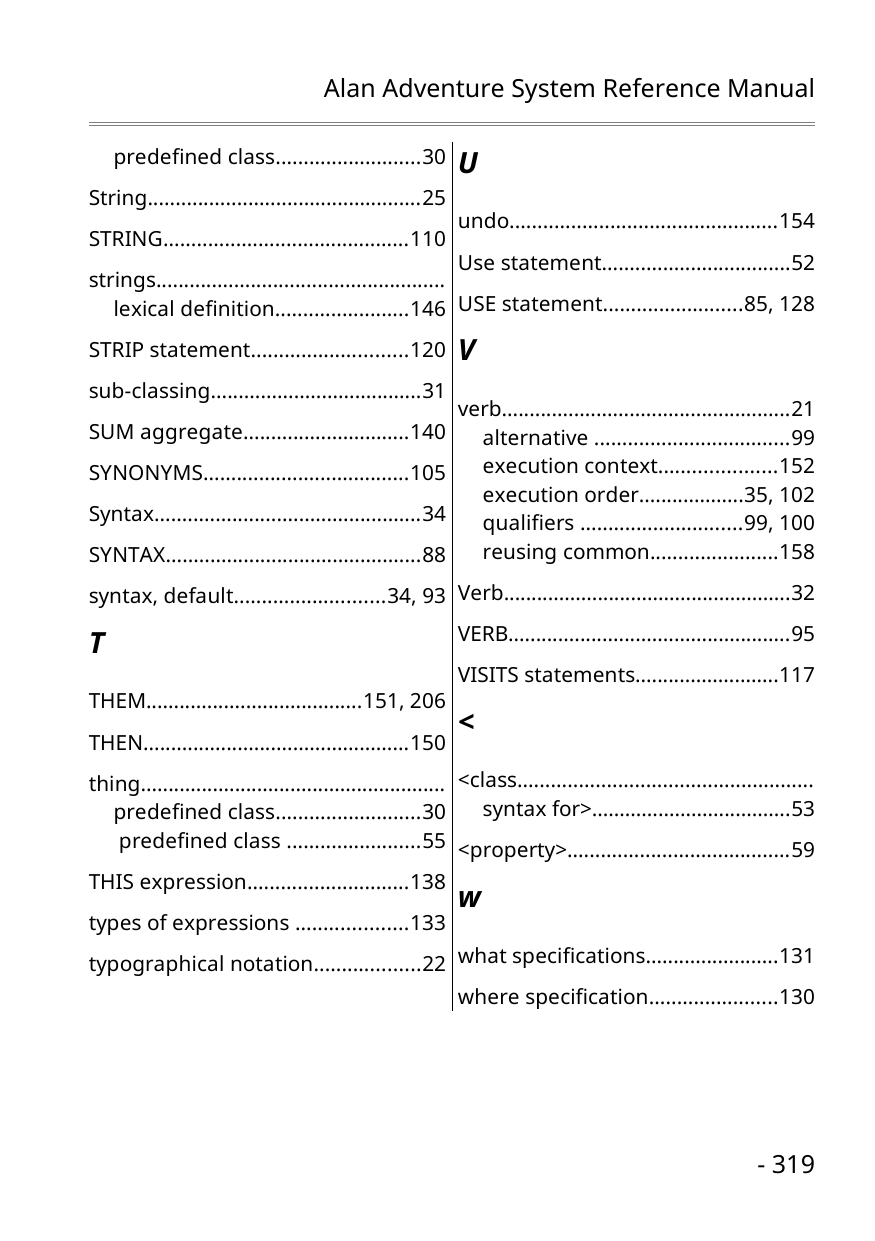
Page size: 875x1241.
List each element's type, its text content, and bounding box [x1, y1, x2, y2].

text typographical notation 22 [88, 949, 446, 977]
text verb 21 [458, 394, 815, 423]
text predefined class 55 [113, 826, 446, 854]
text execution context 152 [482, 451, 815, 480]
text strings [88, 265, 446, 294]
text lexical definition 146 [113, 294, 446, 322]
text reusing common 158 [482, 537, 815, 565]
text Syntax 34 [88, 499, 446, 527]
text qualifiers 99, 100 [482, 508, 815, 537]
text syntax for> 53 [482, 794, 815, 822]
text alternative 99 [482, 423, 815, 451]
text T [88, 622, 446, 661]
text U [458, 142, 815, 181]
text predefined class 30 [113, 797, 446, 826]
text STRIP statement 120 [88, 335, 446, 363]
text USE statement 85, 128 [458, 288, 815, 317]
text syntax, default 34, 93 [88, 581, 446, 609]
text Verb 32 [458, 578, 815, 606]
text undo 154 [458, 206, 815, 235]
text SYNTAX 88 [88, 540, 446, 568]
text THIS expression 138 [88, 867, 446, 895]
text VERB 95 [458, 619, 815, 647]
text THEM 151, 206 [88, 686, 446, 715]
text <property> 59 [458, 835, 815, 863]
text SUM aggregate 140 [88, 417, 446, 445]
text sub-classing 31 [88, 376, 446, 404]
text where specification 130 [458, 982, 815, 1010]
text SYNONYMS 105 [88, 458, 446, 486]
text types of expressions 133 [88, 908, 446, 936]
text STRING 110 [88, 224, 446, 253]
text execution order 35, 102 [482, 480, 815, 508]
text <class [458, 765, 815, 794]
text < [458, 701, 815, 740]
text VISITS statements 117 [458, 660, 815, 688]
text predefined class 30 [113, 142, 446, 171]
text w [458, 876, 815, 916]
text Use statement 52 [458, 247, 815, 276]
text THEN 150 [88, 727, 446, 756]
text String 25 [88, 183, 446, 212]
text V [458, 329, 815, 369]
text thing [88, 768, 446, 797]
text what specifications 131 [458, 941, 815, 969]
